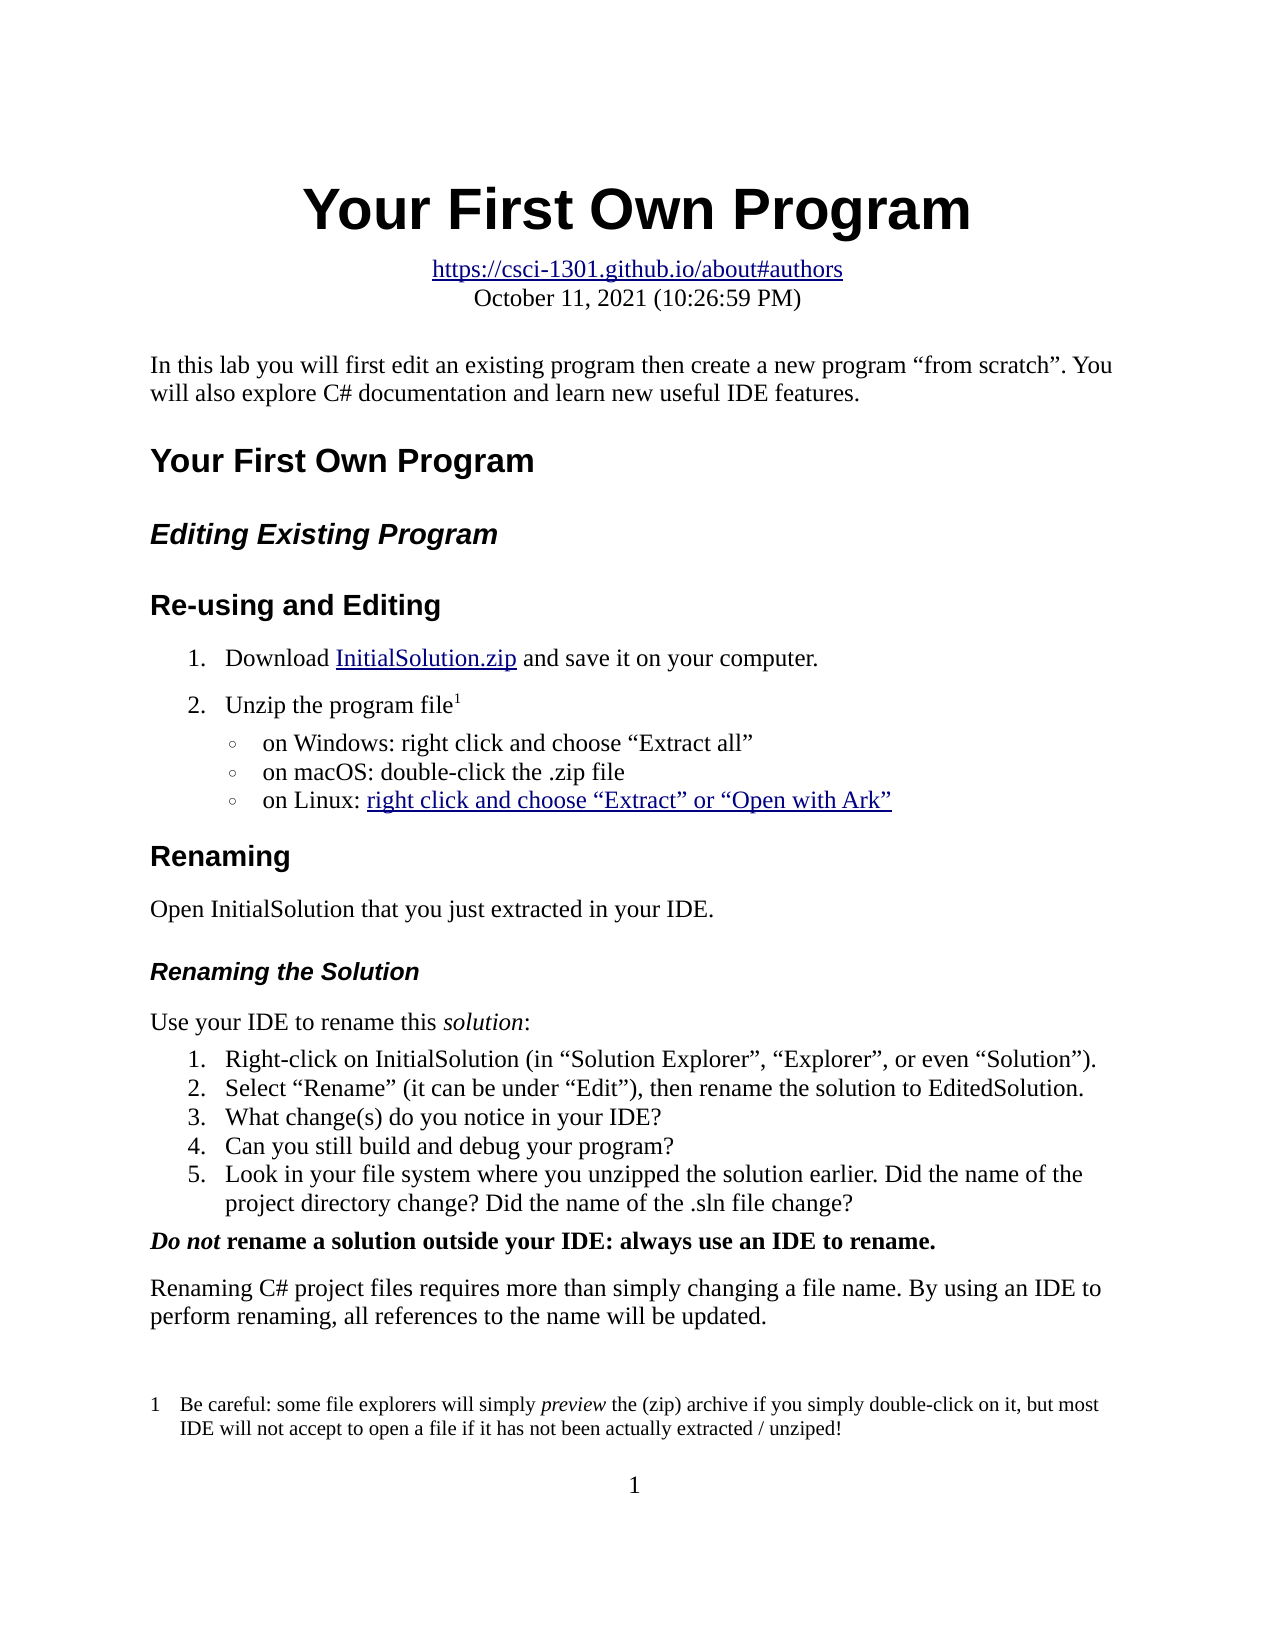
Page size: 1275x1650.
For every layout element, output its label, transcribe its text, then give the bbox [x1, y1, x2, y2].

text Do not rename a solution outside your IDE: always use an IDE to rename. [150, 1226, 1125, 1255]
text Use your IDE to rename this solution: [150, 1007, 1125, 1036]
text https://csci-1301.github.io/about#authors [150, 254, 1125, 283]
text October 11, 2021 (10:26:59 PM) [150, 283, 1125, 312]
subtitle Your First Own Program [150, 441, 1125, 480]
subtitle Renaming [150, 839, 1125, 873]
list Download InitialSolution.zip and save it on your computer. [187, 643, 1125, 672]
list Look in your file system where you unzipped the solution earlier. Did the name of the project directory change? Did the name of the .sln file change? [187, 1159, 1125, 1217]
list Right-click on InitialSolution (in “Solution Explorer”, “Explorer”, or even “Solution”). [187, 1044, 1125, 1073]
subtitle Re-using and Editing [150, 588, 1125, 622]
list Be careful: some file explorers will simply preview the (zip) archive if you simply double-click on it, but most IDE will not accept to open a file if it has not been actually extracted / unziped! [150, 1392, 1125, 1440]
list Can you still build and debug your program? [187, 1131, 1125, 1159]
list on Windows: right click and choose “Extract all” [225, 728, 1125, 757]
text In this lab you will first edit an existing program then create a new program “from scratch”. You will also explore C# documentation and learn new useful IDE features. [150, 350, 1125, 407]
list on Linux: right click and choose “Extract” or “Open with Ark” [225, 785, 1125, 814]
list What change(s) do you notice in your IDE? [187, 1102, 1125, 1131]
title Your First Own Program [150, 175, 1125, 242]
subtitle Editing Existing Program [150, 517, 1125, 551]
subtitle Renaming the Solution [150, 957, 1125, 985]
list on macOS: double-click the .zip file [225, 757, 1125, 785]
list Select “Rename” (it can be under “Edit”), then rename the solution to EditedSolution. [187, 1073, 1125, 1102]
text Open InitialSolution that you just extracted in your IDE. [150, 894, 1125, 923]
text Renaming C# project files requires more than simply changing a file name. By using an IDE to perform renaming, all references to the name will be updated. [150, 1273, 1125, 1330]
list Unzip the program file [187, 690, 1125, 719]
